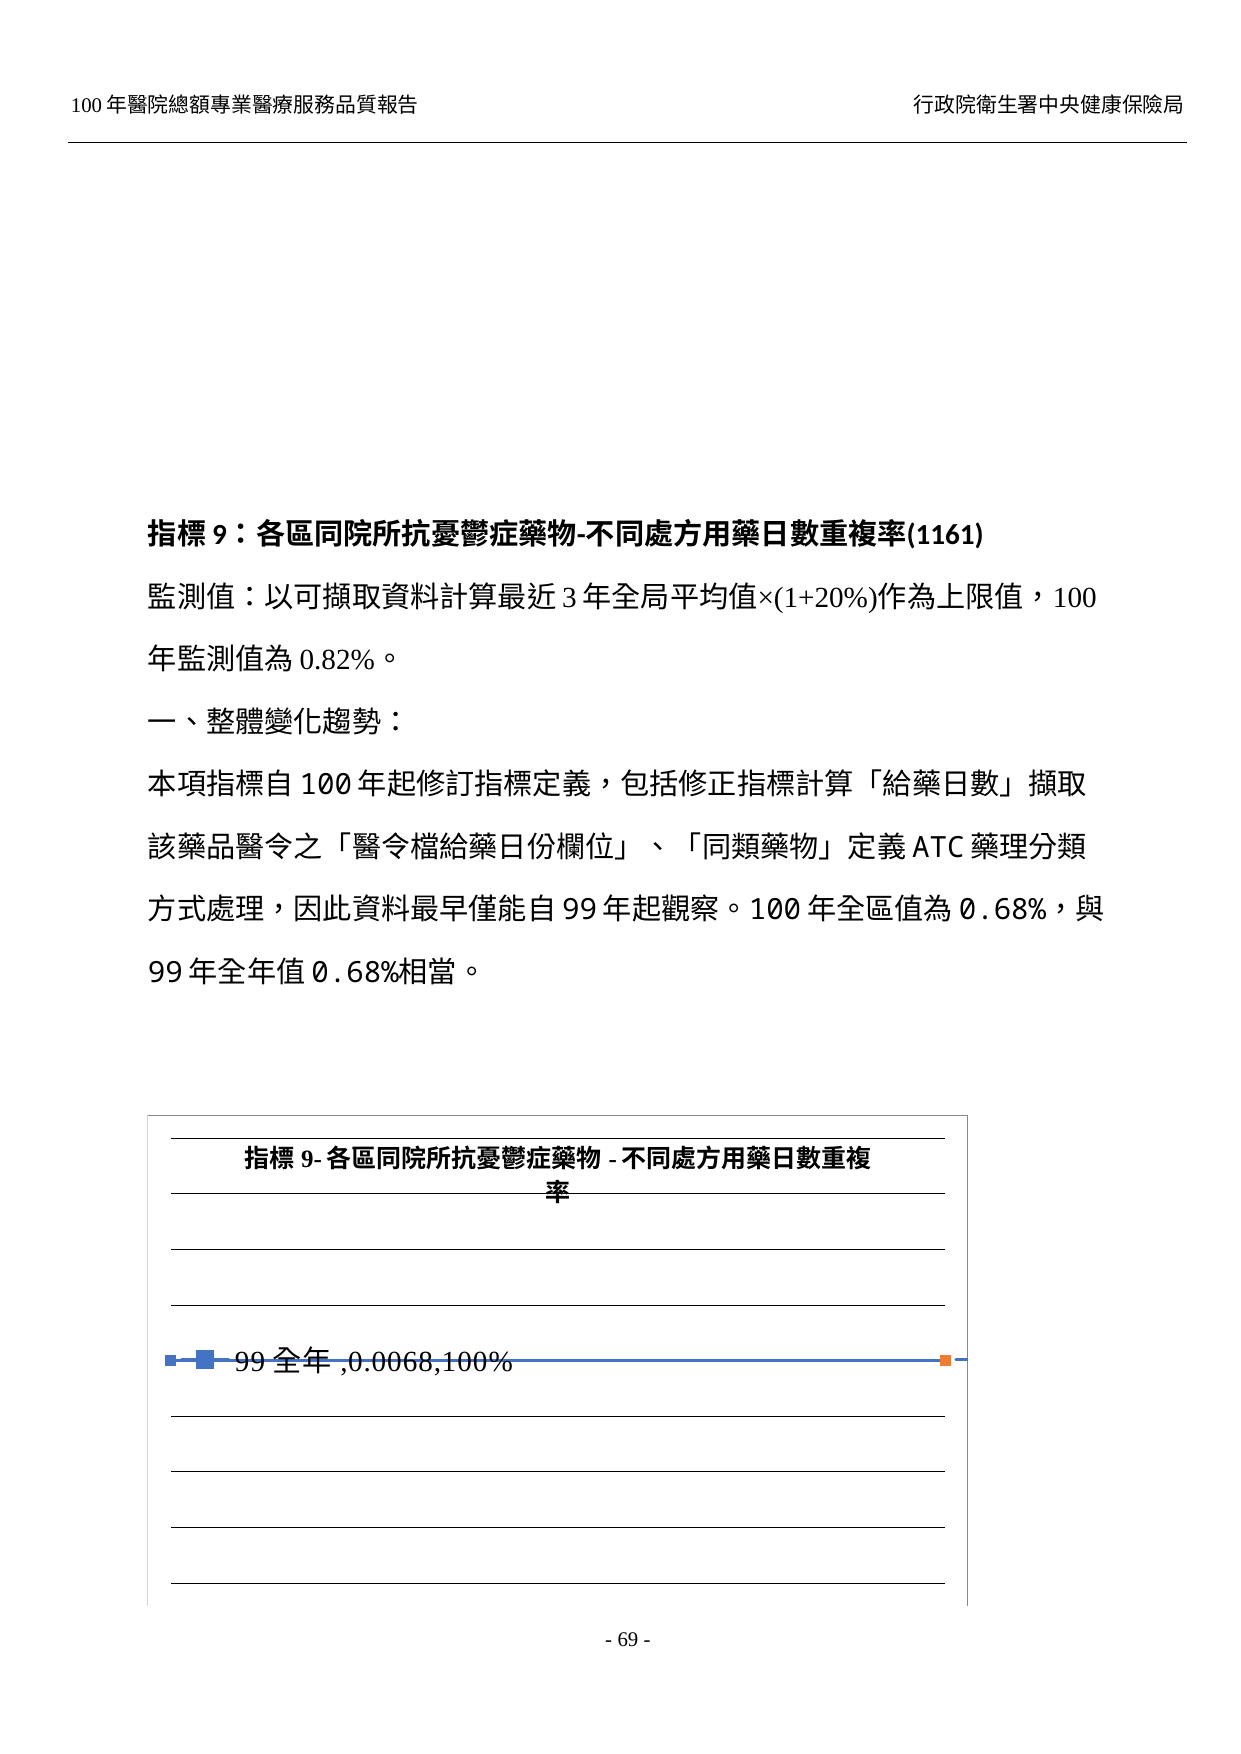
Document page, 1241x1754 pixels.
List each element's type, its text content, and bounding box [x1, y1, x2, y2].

subtitle 指標9：各區同院所抗憂鬱症藥物-不同處方用藥日數重複率(1161) [148, 490, 1082, 553]
text 一、整體變化趨勢： [148, 678, 1107, 740]
text 監測值：以可擷取資料計算最近3年全局平均值×(1+20%)作為上限值，100年監測值為0.82%。 [148, 553, 1107, 678]
text 本項指標自100年起修訂指標定義，包括修正指標計算「給藥日數」擷取該藥品醫令之「醫令檔給藥日份欄位」、「同類藥物」定義ATC藥理分類方式處理，因此資料最早僅能自99年起觀察。100年全區值為0.68%，與99年全年值0.68%相當。 [148, 740, 1107, 990]
